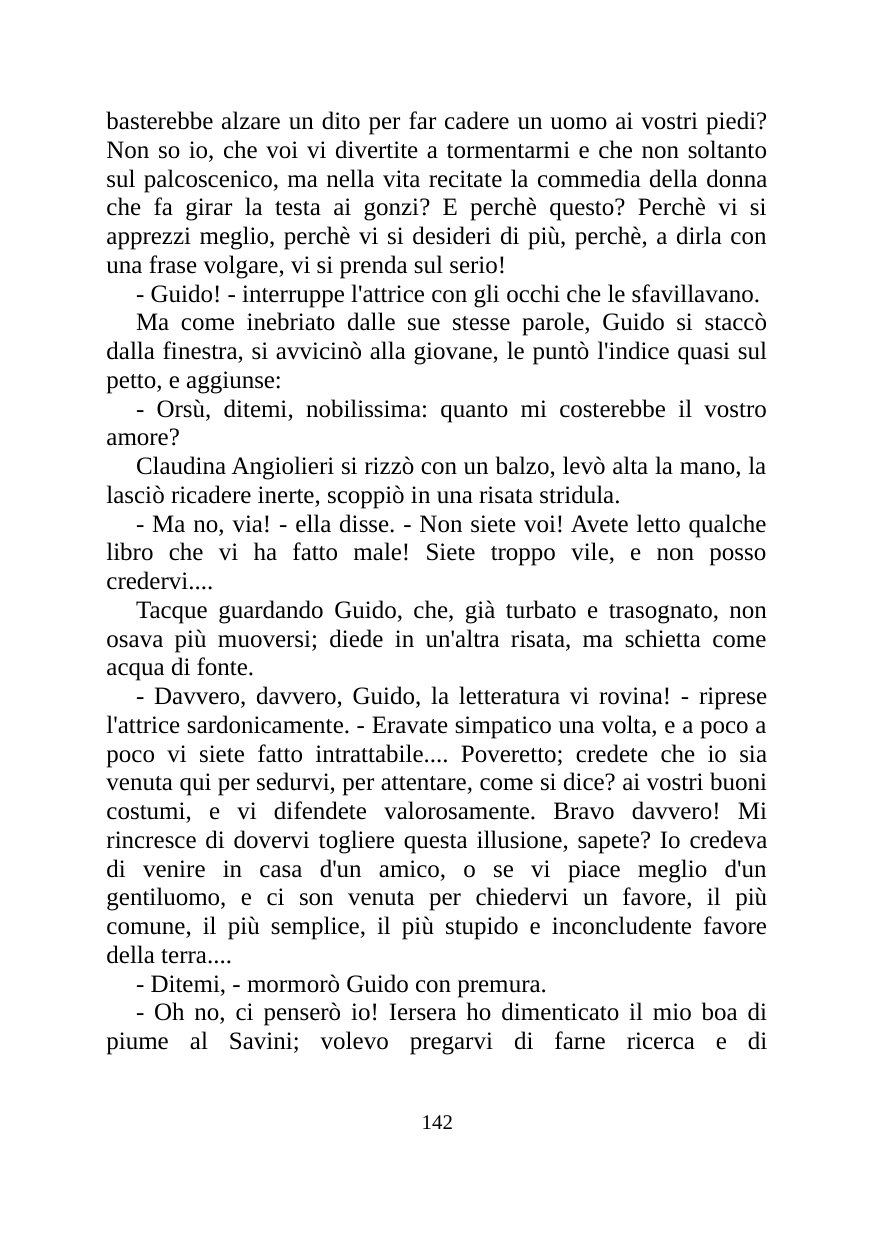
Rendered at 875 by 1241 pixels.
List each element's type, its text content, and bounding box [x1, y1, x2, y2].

text - Orsù, ditemi, nobilissima: quanto mi costerebbe il vostro amore? [106, 394, 768, 451]
text Claudina Angiolieri si rizzò con un balzo, levò alta la mano, la lasciò ricadere inerte, scoppiò in una risata stridula. [106, 451, 768, 509]
text basterebbe alzare un dito per far cadere un uomo ai vostri piedi? Non so io, che voi vi divertite a tormentarmi e che non soltanto sul palcoscenico, ma nella vita recitate la commedia della donna che fa girar la testa ai gonzi? E perchè questo? Perchè vi si apprezzi meglio, perchè vi si desideri di più, perchè, a dirla con una frase volgare, vi si prenda sul serio! [106, 106, 768, 279]
text - Ma no, via! - ella disse. - Non siete voi! Avete letto qualche libro che vi ha fatto male! Siete troppo vile, e non posso credervi.... [106, 509, 768, 595]
text - Guido! - interruppe l'attrice con gli occhi che le sfavillavano. [106, 279, 768, 307]
text - Ditemi, - mormorò Guido con premura. [106, 969, 768, 997]
text Tacque guardando Guido, che, già turbato e trasognato, non osava più muoversi; diede in un'altra risata, ma schietta come acqua di fonte. [106, 595, 768, 681]
text - Oh no, ci penserò io! Iersera ho dimenticato il mio boa di piume al Savini; volevo pregarvi di farne ricerca e di [106, 997, 768, 1055]
text Ma come inebriato dalle sue stesse parole, Guido si staccò dalla finestra, si avvicinò alla giovane, le puntò l'indice quasi sul petto, e aggiunse: [106, 307, 768, 394]
text - Davvero, davvero, Guido, la letteratura vi rovina! - riprese l'attrice sardonicamente. - Eravate simpatico una volta, e a poco a poco vi siete fatto intrattabile.... Poveretto; credete che io sia venuta qui per sedurvi, per attentare, come si dice? ai vostri buoni costumi, e vi difendete valorosamente. Bravo davvero! Mi rincresce di dovervi togliere questa illusione, sapete? Io credeva di venire in casa d'un amico, o se vi piace meglio d'un gentiluomo, e ci son venuta per chiedervi un favore, il più comune, il più semplice, il più stupido e inconcludente favore della terra.... [106, 681, 768, 969]
